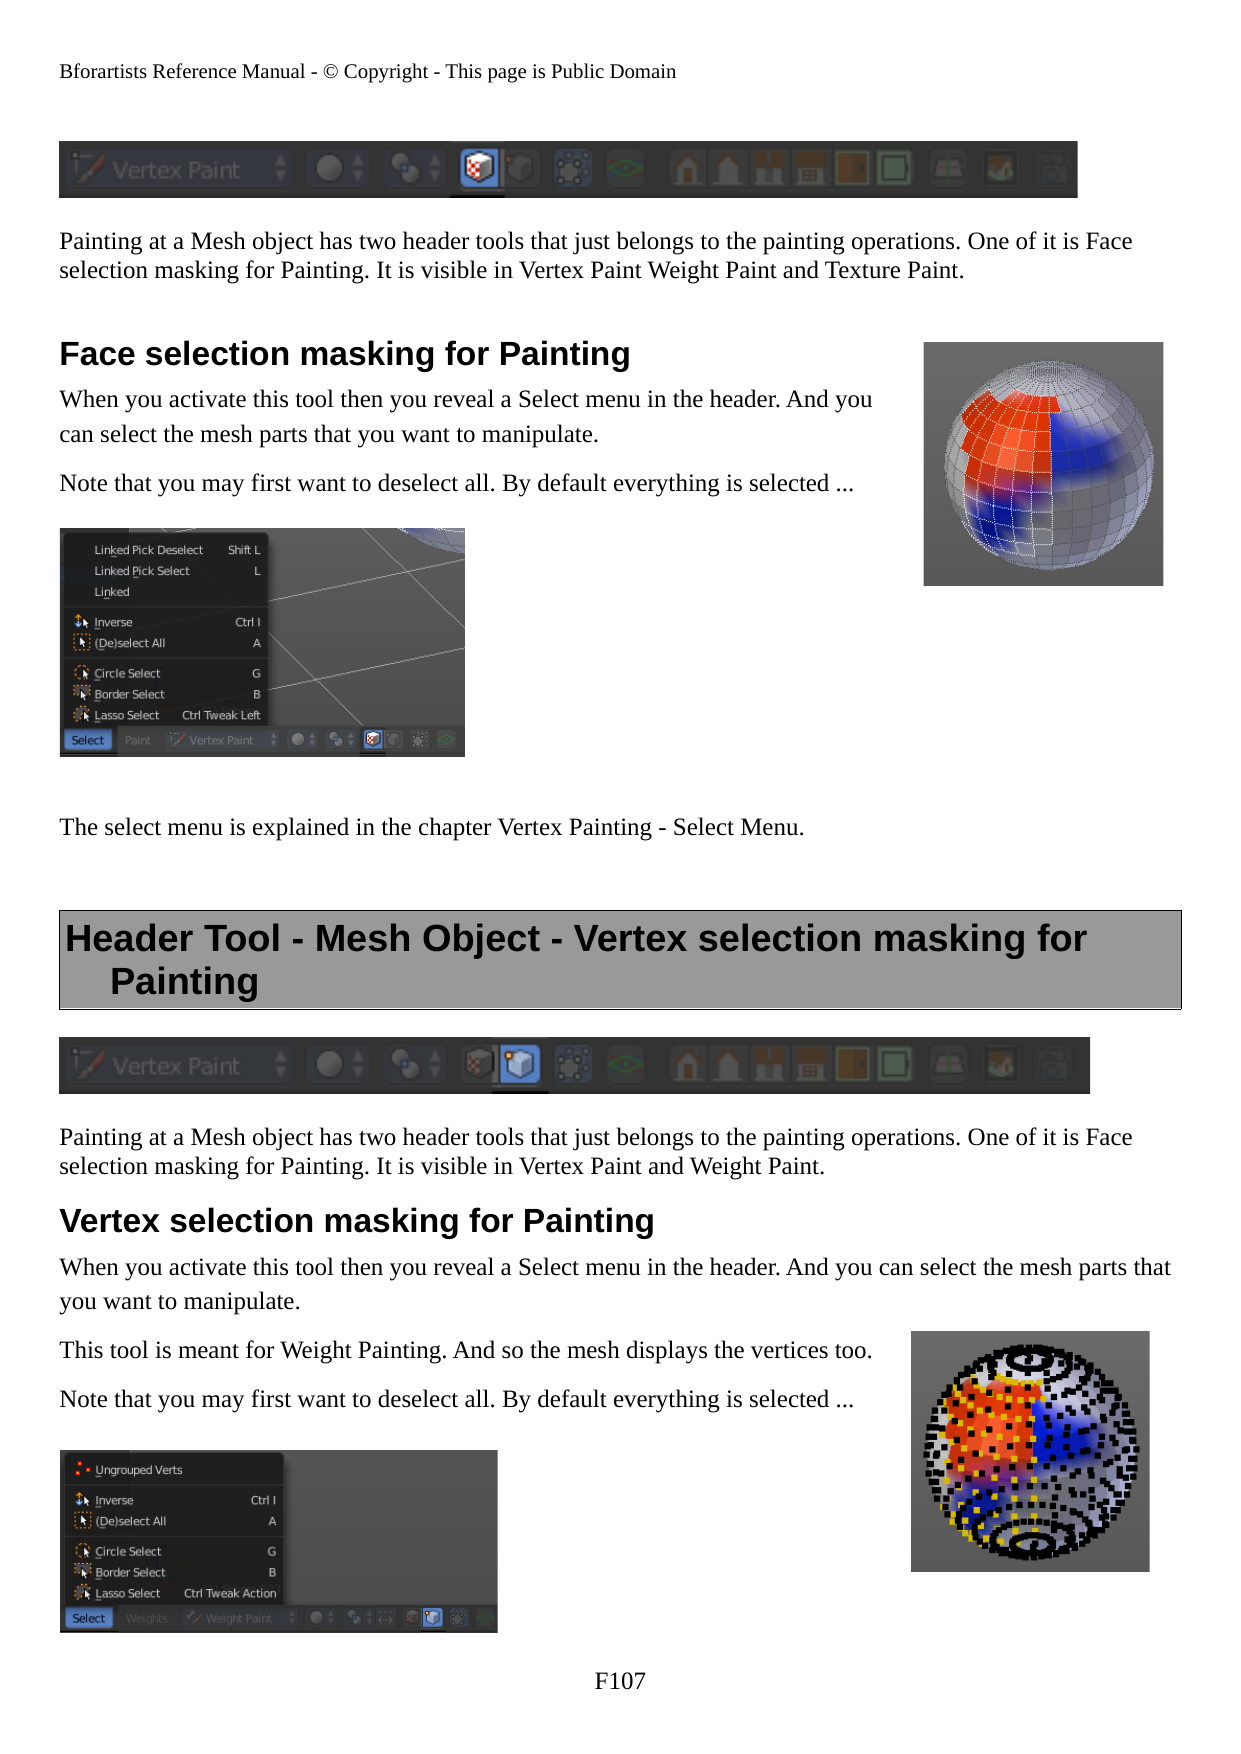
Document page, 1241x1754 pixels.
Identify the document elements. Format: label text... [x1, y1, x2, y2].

text Painting at a Mesh object has two header tools that just belongs to the painting operations. One of it is Face selection masking for Painting. It is visible in Vertex Paint and Weight Paint. [59, 1122, 1181, 1180]
picture [59, 1037, 1091, 1094]
text This tool is meant for Weight Painting. And so the mesh displays the vertices too. [59, 1335, 911, 1364]
subtitle Face selection masking for Painting [59, 333, 1181, 372]
picture [60, 1450, 498, 1633]
picture [59, 528, 465, 757]
picture [923, 342, 1164, 586]
text The select menu is explained in the chapter Vertex Painting - Select Menu. [59, 812, 1181, 840]
picture [911, 1331, 1150, 1572]
text When you activate this tool then you reveal a Select menu in the header. And you can select the mesh parts that you want to manipulate. [59, 384, 923, 448]
text Note that you may first want to deselect all. By default everything is selected ... [59, 468, 923, 497]
table_header Header Tool - Mesh Object - Vertex selection masking for Painting [60, 911, 1181, 1008]
subtitle Vertex selection masking for Painting [59, 1201, 1181, 1239]
picture [59, 141, 1078, 198]
text When you activate this tool then you reveal a Select menu in the header. And you can select the mesh parts that you want to manipulate. [59, 1252, 1181, 1315]
text Painting at a Mesh object has two header tools that just belongs to the painting operations. One of it is Face selection masking for Painting. It is visible in Vertex Paint Weight Paint and Texture Paint. [59, 226, 1181, 284]
text Note that you may first want to deselect all. By default everything is selected ... [59, 1384, 911, 1413]
